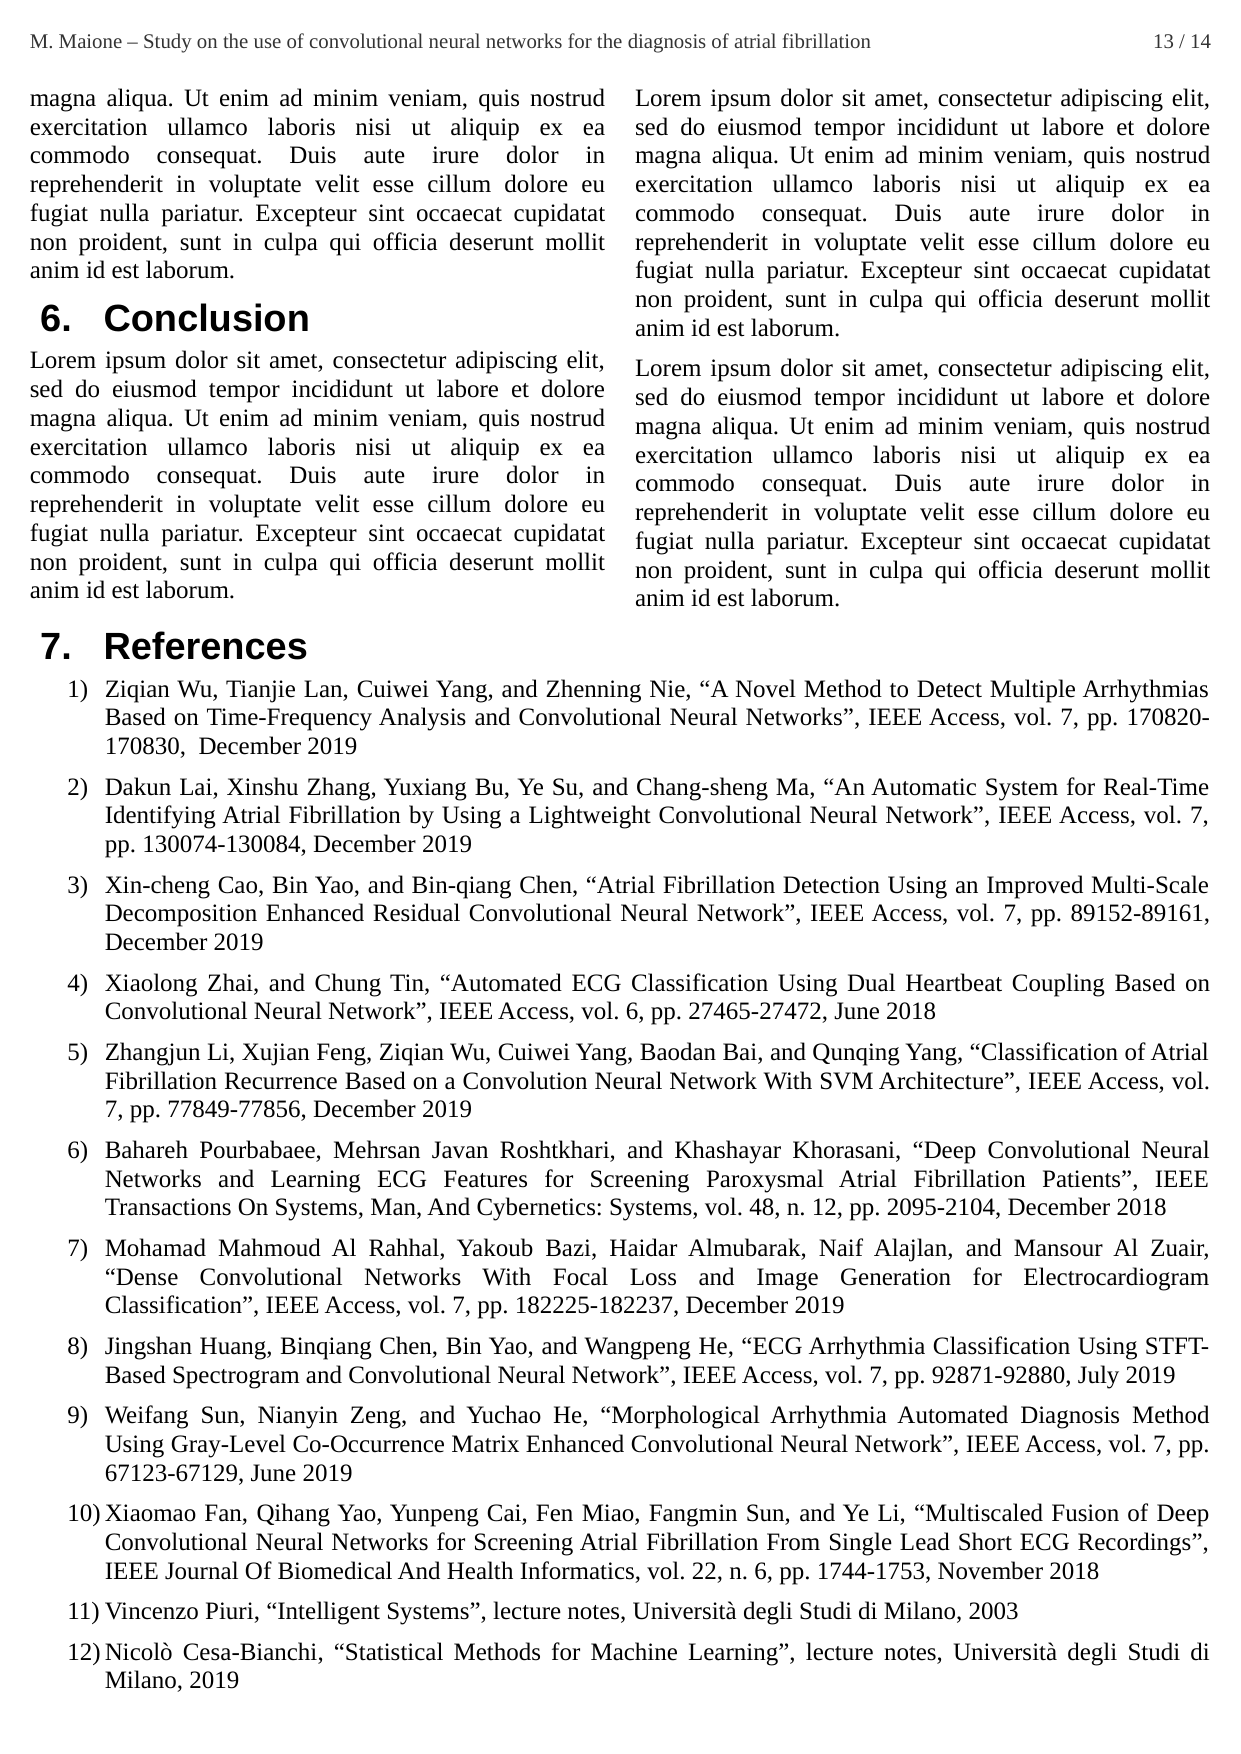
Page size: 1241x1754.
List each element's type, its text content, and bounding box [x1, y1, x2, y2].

list Nicolò Cesa-Bianchi, “Statistical Methods for Machine Learning”, lecture notes, Università degli Studi di Milano, 2019 [67, 1637, 1211, 1694]
text Lorem ipsum dolor sit amet, consectetur adipiscing elit, sed do eiusmod tempor incididunt ut labore et dolore magna aliqua. Ut enim ad minim veniam, quis nostrud exercitation ullamco laboris nisi ut aliquip ex ea commodo consequat. Duis aute irure dolor in reprehenderit in voluptate velit esse cillum dolore eu fugiat nulla pariatur. Excepteur sint occaecat cupidatat non proident, sunt in culpa qui officia deserunt mollit anim id est laborum. [29, 346, 605, 604]
list Jingshan Huang, Binqiang Chen, Bin Yao, and Wangpeng He, “ECG Arrhythmia Classification Using STFT-Based Spectrogram and Convolutional Neural Network”, IEEE Access, vol. 7, pp. 92871-92880, July 2019 [67, 1331, 1211, 1388]
list Xiaomao Fan, Qihang Yao, Yunpeng Cai, Fen Miao, Fangmin Sun, and Ye Li, “Multiscaled Fusion of Deep Convolutional Neural Networks for Screening Atrial Fibrillation From Single Lead Short ECG Recordings”, IEEE Journal Of Biomedical And Health Informatics, vol. 22, n. 6, pp. 1744-1753, November 2018 [67, 1498, 1211, 1584]
list Zhangjun Li, Xujian Feng, Ziqian Wu, Cuiwei Yang, Baodan Bai, and Qunqing Yang, “Classification of Atrial Fibrillation Recurrence Based on a Convolution Neural Network With SVM Architecture”, IEEE Access, vol. 7, pp. 77849-77856, December 2019 [67, 1037, 1211, 1123]
list Bahareh Pourbabaee, Mehrsan Javan Roshtkhari, and Khashayar Khorasani, “Deep Convolutional Neural Networks and Learning ECG Features for Screening Paroxysmal Atrial Fibrillation Patients”, IEEE Transactions On Systems, Man, And Cybernetics: Systems, vol. 48, n. 12, pp. 2095-2104, December 2018 [67, 1135, 1211, 1221]
list Ziqian Wu, Tianjie Lan, Cuiwei Yang, and Zhenning Nie, “A Novel Method to Detect Multiple Arrhythmias Based on Time-Frequency Analysis and Convolutional Neural Networks”, IEEE Access, vol. 7, pp. 170820-170830, December 2019 [67, 674, 1211, 760]
list Weifang Sun, Nianyin Zeng, and Yuchao He, “Morphological Arrhythmia Automated Diagnosis Method Using Gray-Level Co-Occurrence Matrix Enhanced Convolutional Neural Network”, IEEE Access, vol. 7, pp. 67123-67129, June 2019 [67, 1400, 1211, 1487]
list Mohamad Mahmoud Al Rahhal, Yakoub Bazi, Haidar Almubarak, Naif Alajlan, and Mansour Al Zuair, “Dense Convolutional Networks With Focal Loss and Image Generation for Electrocardiogram Classification”, IEEE Access, vol. 7, pp. 182225-182237, December 2019 [67, 1233, 1211, 1319]
list Vincenzo Piuri, “Intelligent Systems”, lecture notes, Università degli Studi di Milano, 2003 [67, 1596, 1211, 1625]
text magna aliqua. Ut enim ad minim veniam, quis nostrud exercitation ullamco laboris nisi ut aliquip ex ea commodo consequat. Duis aute irure dolor in reprehenderit in voluptate velit esse cillum dolore eu fugiat nulla pariatur. Excepteur sint occaecat cupidatat non proident, sunt in culpa qui officia deserunt mollit anim id est laborum. [29, 83, 605, 284]
list Xin-cheng Cao, Bin Yao, and Bin-qiang Chen, “Atrial Fibrillation Detection Using an Improved Multi-Scale Decomposition Enhanced Residual Convolutional Neural Network”, IEEE Access, vol. 7, pp. 89152-89161, December 2019 [67, 870, 1211, 956]
subtitle Conclusion [29, 296, 605, 340]
list Xiaolong Zhai, and Chung Tin, “Automated ECG Classification Using Dual Heartbeat Coupling Based on Convolutional Neural Network”, IEEE Access, vol. 6, pp. 27465-27472, June 2018 [67, 968, 1211, 1025]
list Dakun Lai, Xinshu Zhang, Yuxiang Bu, Ye Su, and Chang-sheng Ma, “An Automatic System for Real-Time Identifying Atrial Fibrillation by Using a Lightweight Convolutional Neural Network”, IEEE Access, vol. 7, pp. 130074-130084, December 2019 [67, 772, 1211, 858]
subtitle References [29, 624, 1211, 668]
text Lorem ipsum dolor sit amet, consectetur adipiscing elit, sed do eiusmod tempor incididunt ut labore et dolore magna aliqua. Ut enim ad minim veniam, quis nostrud exercitation ullamco laboris nisi ut aliquip ex ea commodo consequat. Duis aute irure dolor in reprehenderit in voluptate velit esse cillum dolore eu fugiat nulla pariatur. Excepteur sint occaecat cupidatat non proident, sunt in culpa qui officia deserunt mollit anim id est laborum. [635, 83, 1211, 342]
text Lorem ipsum dolor sit amet, consectetur adipiscing elit, sed do eiusmod tempor incididunt ut labore et dolore magna aliqua. Ut enim ad minim veniam, quis nostrud exercitation ullamco laboris nisi ut aliquip ex ea commodo consequat. Duis aute irure dolor in reprehenderit in voluptate velit esse cillum dolore eu fugiat nulla pariatur. Excepteur sint occaecat cupidatat non proident, sunt in culpa qui officia deserunt mollit anim id est laborum. [635, 353, 1211, 612]
